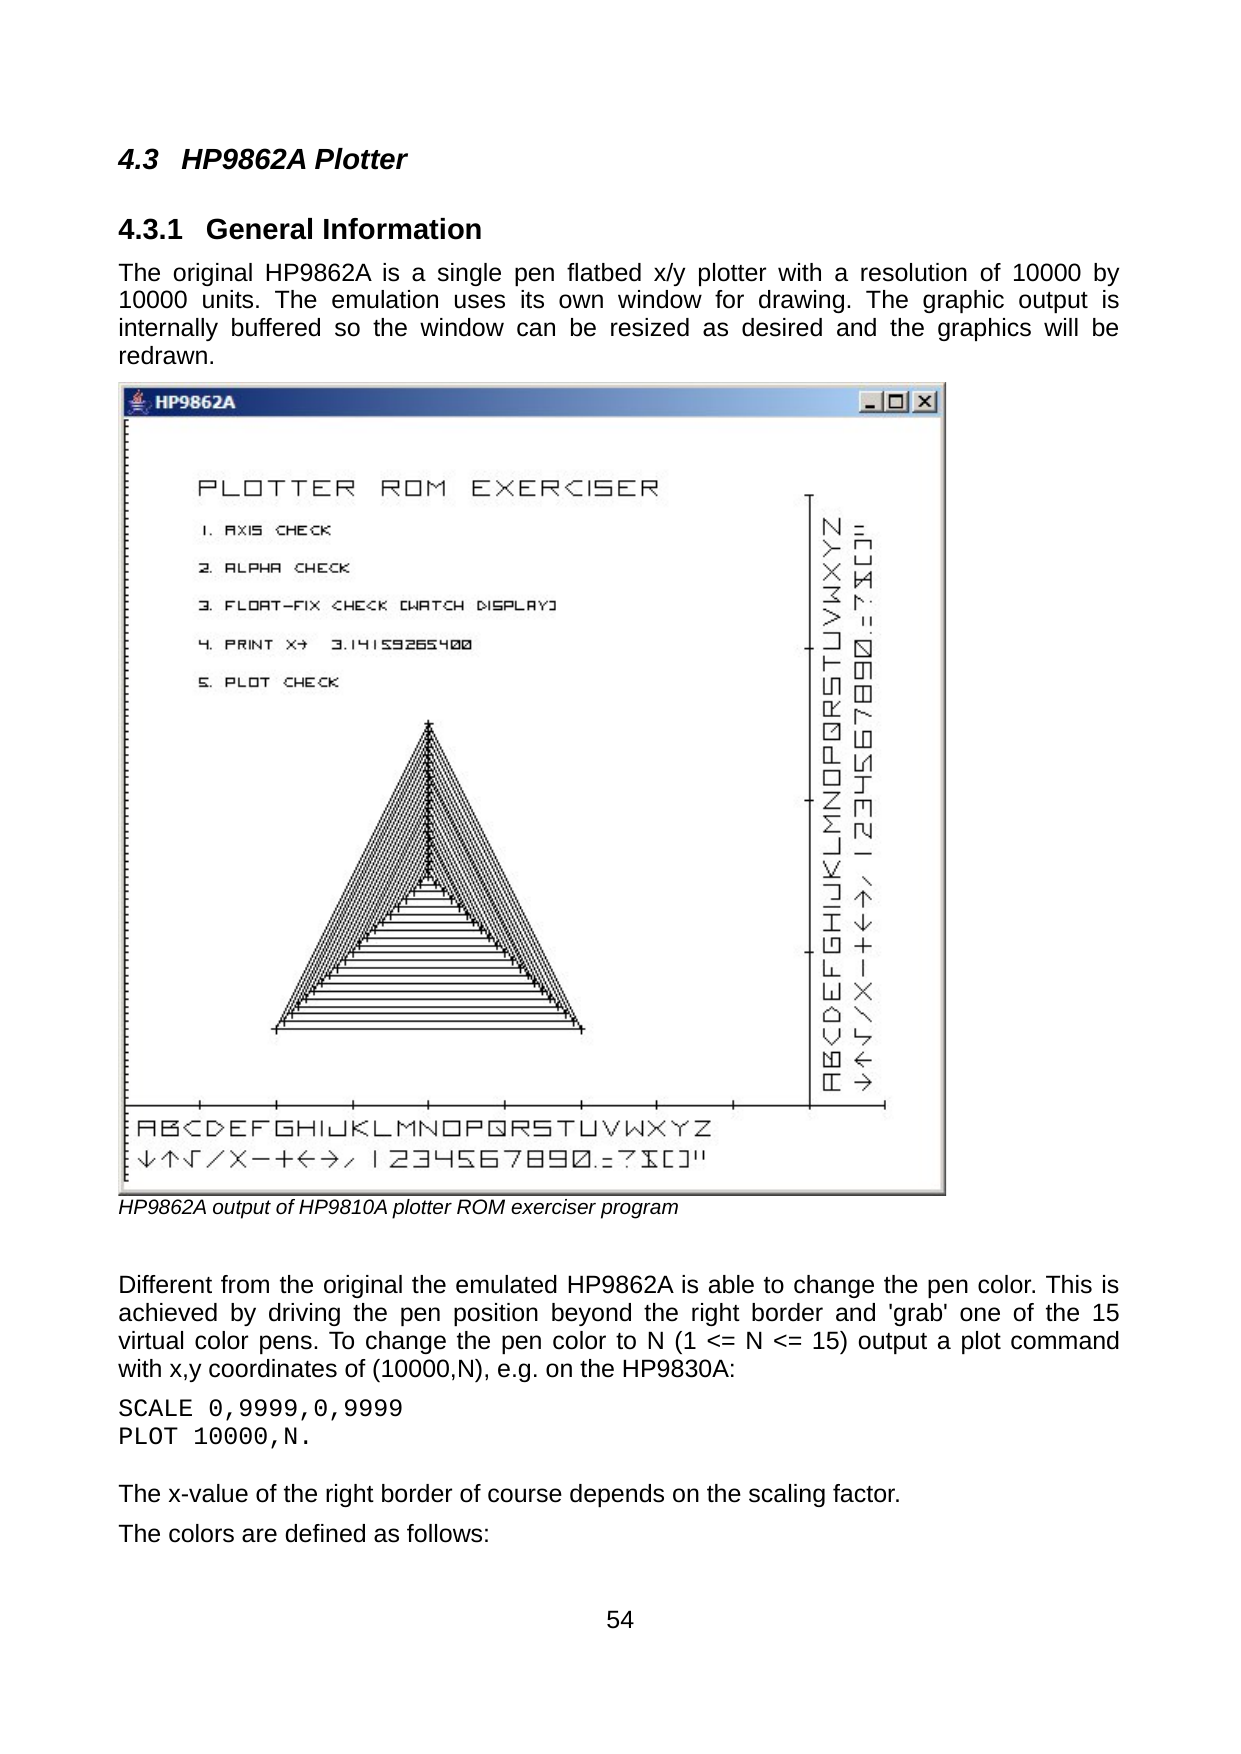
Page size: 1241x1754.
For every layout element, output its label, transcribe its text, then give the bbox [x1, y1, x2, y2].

subtitle HP9862A Plotter [118, 143, 1122, 176]
picture [118, 382, 947, 1196]
text PLOT 10000,N. [118, 1424, 1122, 1452]
text The x-value of the right border of course depends on the scaling factor. [118, 1480, 1122, 1508]
text HP9862A output of HP9810A plotter ROM exerciser program [118, 1192, 948, 1218]
text Different from the original the emulated HP9862A is able to change the pen color. This is achieved by driving the pen position beyond the right border and 'grab' one of the 15 virtual color pens. To change the pen color to N (1 <= N <= 15) output a plot command with x,y coordinates of (10000,N), e.g. on the HP9830A: [118, 1271, 1122, 1383]
text The colors are defined as follows: [118, 1520, 1122, 1548]
subtitle General Information [118, 213, 1122, 246]
text SCALE 0,9999,0,9999 [118, 1395, 1122, 1424]
text The original HP9862A is a single pen flatbed x/y plotter with a resolution of 10000 by 10000 units. The emulation uses its own window for drawing. The graphic output is internally buffered so the window can be resized as desired and the graphics will be redrawn. [118, 258, 1122, 370]
